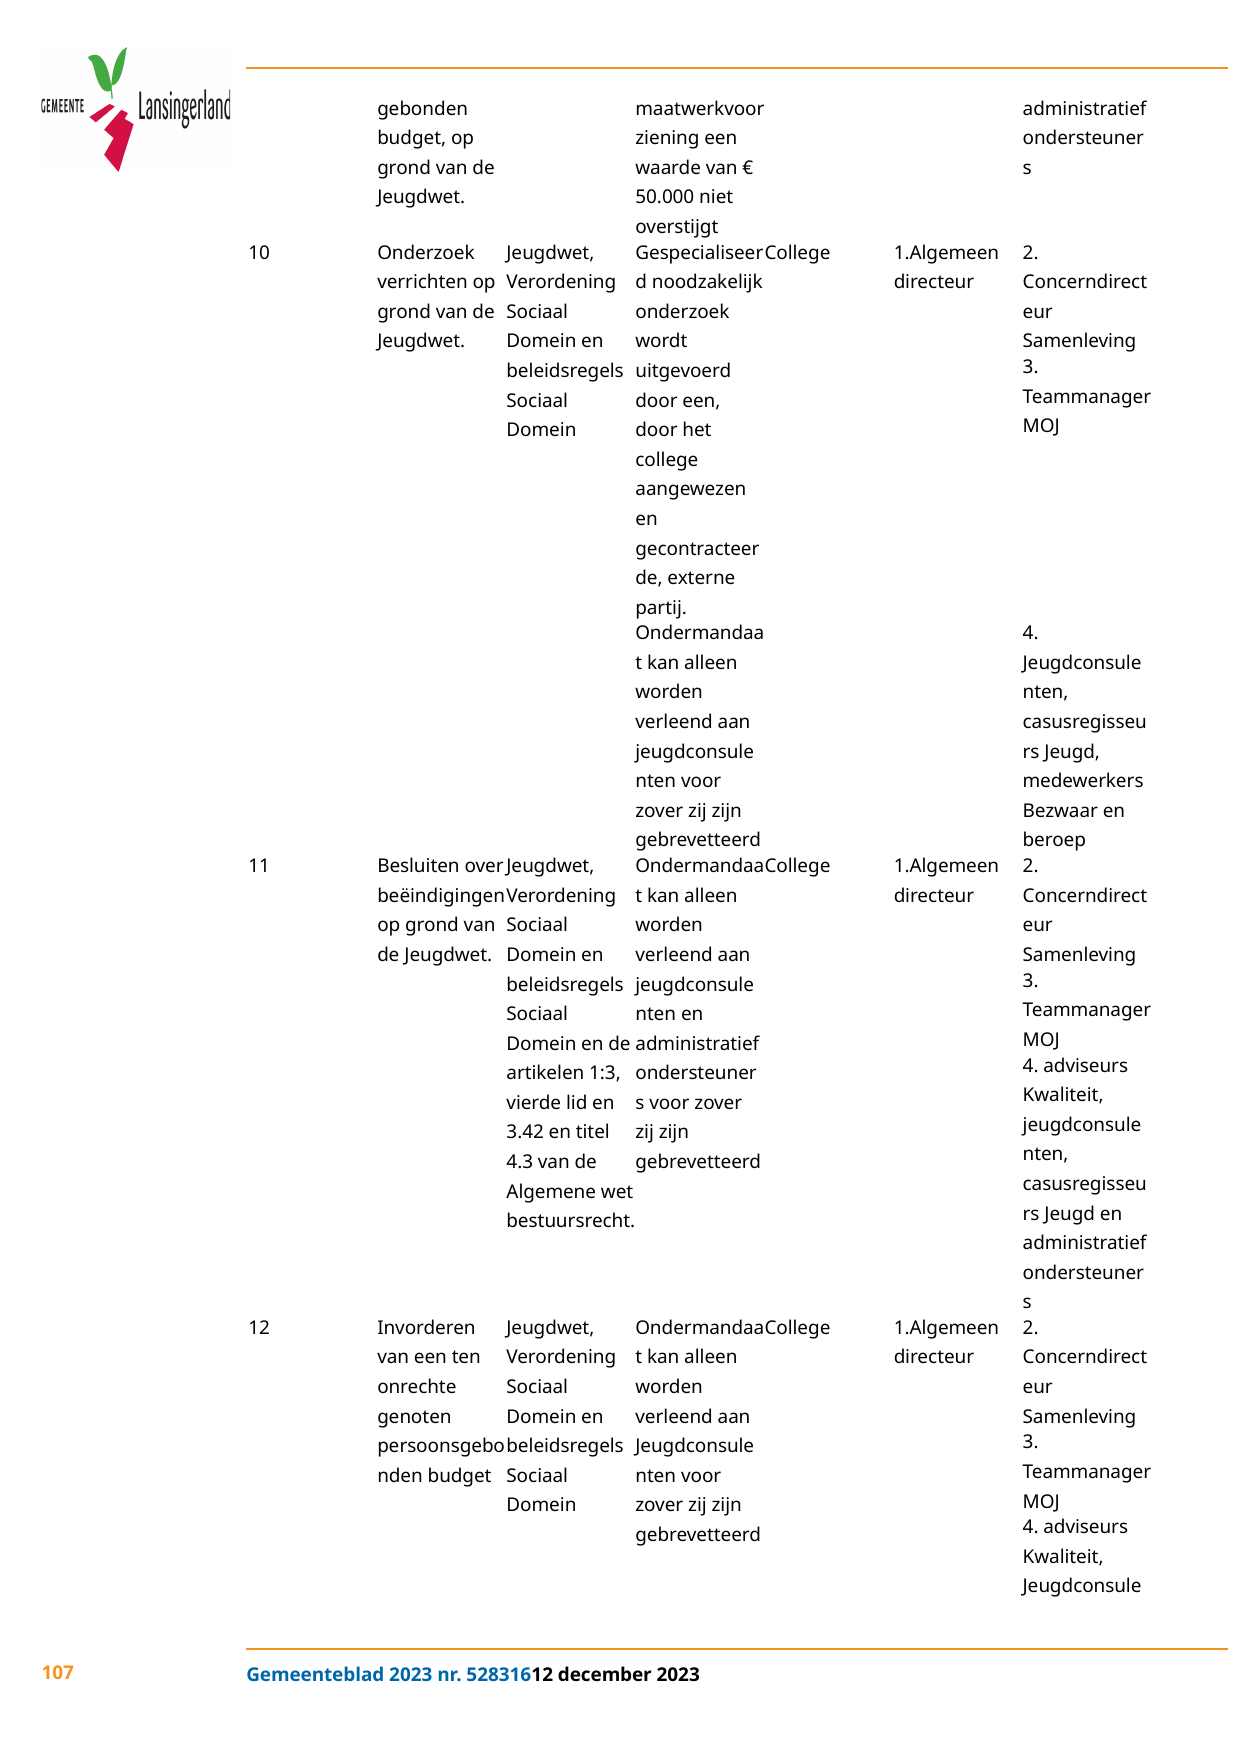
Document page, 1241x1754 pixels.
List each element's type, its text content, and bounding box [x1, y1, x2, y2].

table_cell Jeugdwet, Verordening Sociaal Domein en beleidsregels Sociaal Domein [506, 239, 635, 852]
table_cell 4. adviseurs Kwaliteit, jeugdconsulenten, casusregisseurs Jeugd en administratief ondersteuners [1023, 1052, 1152, 1314]
table_cell 2. Concerndirecteur Samenleving [1023, 853, 1152, 967]
table_cell Besluiten over beëindigingen op grond van de Jeugdwet. [377, 853, 506, 1314]
table_cell College [764, 853, 893, 1314]
table_cell 11 [248, 853, 377, 1314]
table_cell maatwerkvoorziening een waarde van € 50.000 niet overstijgt [635, 95, 764, 239]
table_cell 3. Teammanager MOJ [1023, 967, 1152, 1052]
table_cell Jeugdwet, Verordening Sociaal Domein en beleidsregels Sociaal Domein en de artikelen 1:3, vierde lid en 3.42 en titel 4.3 van de Algemene wet bestuursrecht. [506, 853, 635, 1314]
table_cell administratief ondersteuners [1023, 95, 1152, 239]
table_cell [248, 95, 377, 239]
table_cell 4. Jeugdconsulenten, casusregisseurs Jeugd, medewerkers Bezwaar en beroep [1023, 620, 1152, 852]
table_cell 2. Concerndirecteur Samenleving [1023, 1314, 1152, 1429]
table_cell 1.Algemeen directeur [894, 1314, 1022, 1598]
table_cell [894, 95, 1022, 239]
table_cell gebonden budget, op grond van de Jeugdwet. [377, 95, 506, 239]
table_cell College [764, 239, 893, 852]
table_cell 3. Teammanager MOJ [1023, 1429, 1152, 1513]
table_cell Ondermandaat kan alleen worden verleend aan jeugdconsulenten en administratief ondersteuners voor zover zij zijn gebrevetteerd [635, 853, 764, 1314]
table_cell 1.Algemeen directeur [894, 853, 1022, 1314]
picture [41, 47, 231, 172]
table_cell [764, 95, 893, 239]
table_cell Jeugdwet, Verordening Sociaal Domein en beleidsregels Sociaal Domein [506, 1314, 635, 1598]
table_cell College [764, 1314, 893, 1598]
table_cell 10 [248, 239, 377, 852]
table_cell 1.Algemeen directeur [894, 239, 1022, 852]
table_cell 4. adviseurs Kwaliteit, Jeugdconsule [1023, 1514, 1152, 1598]
table_cell 12 [248, 1314, 377, 1598]
table_cell Ondermandaat kan alleen worden verleend aan jeugdconsulenten voor zover zij zijn gebrevetteerd [635, 620, 764, 852]
table_cell Ondermandaat kan alleen worden verleend aan Jeugdconsulenten voor zover zij zijn gebrevetteerd [635, 1314, 764, 1598]
table_cell Invorderen van een ten onrechte genoten persoonsgebonden budget [377, 1314, 506, 1598]
table_cell [506, 95, 635, 239]
table_cell Gespecialiseerd noodzakelijk onderzoek wordt uitgevoerd door een, door het college aangewezen en gecontracteerde, externe partij. [635, 239, 764, 619]
table_cell 2. Concerndirecteur Samenleving [1023, 239, 1152, 353]
table_cell Onderzoek verrichten op grond van de Jeugdwet. [377, 239, 506, 852]
table_cell 3. Teammanager MOJ [1023, 353, 1152, 619]
